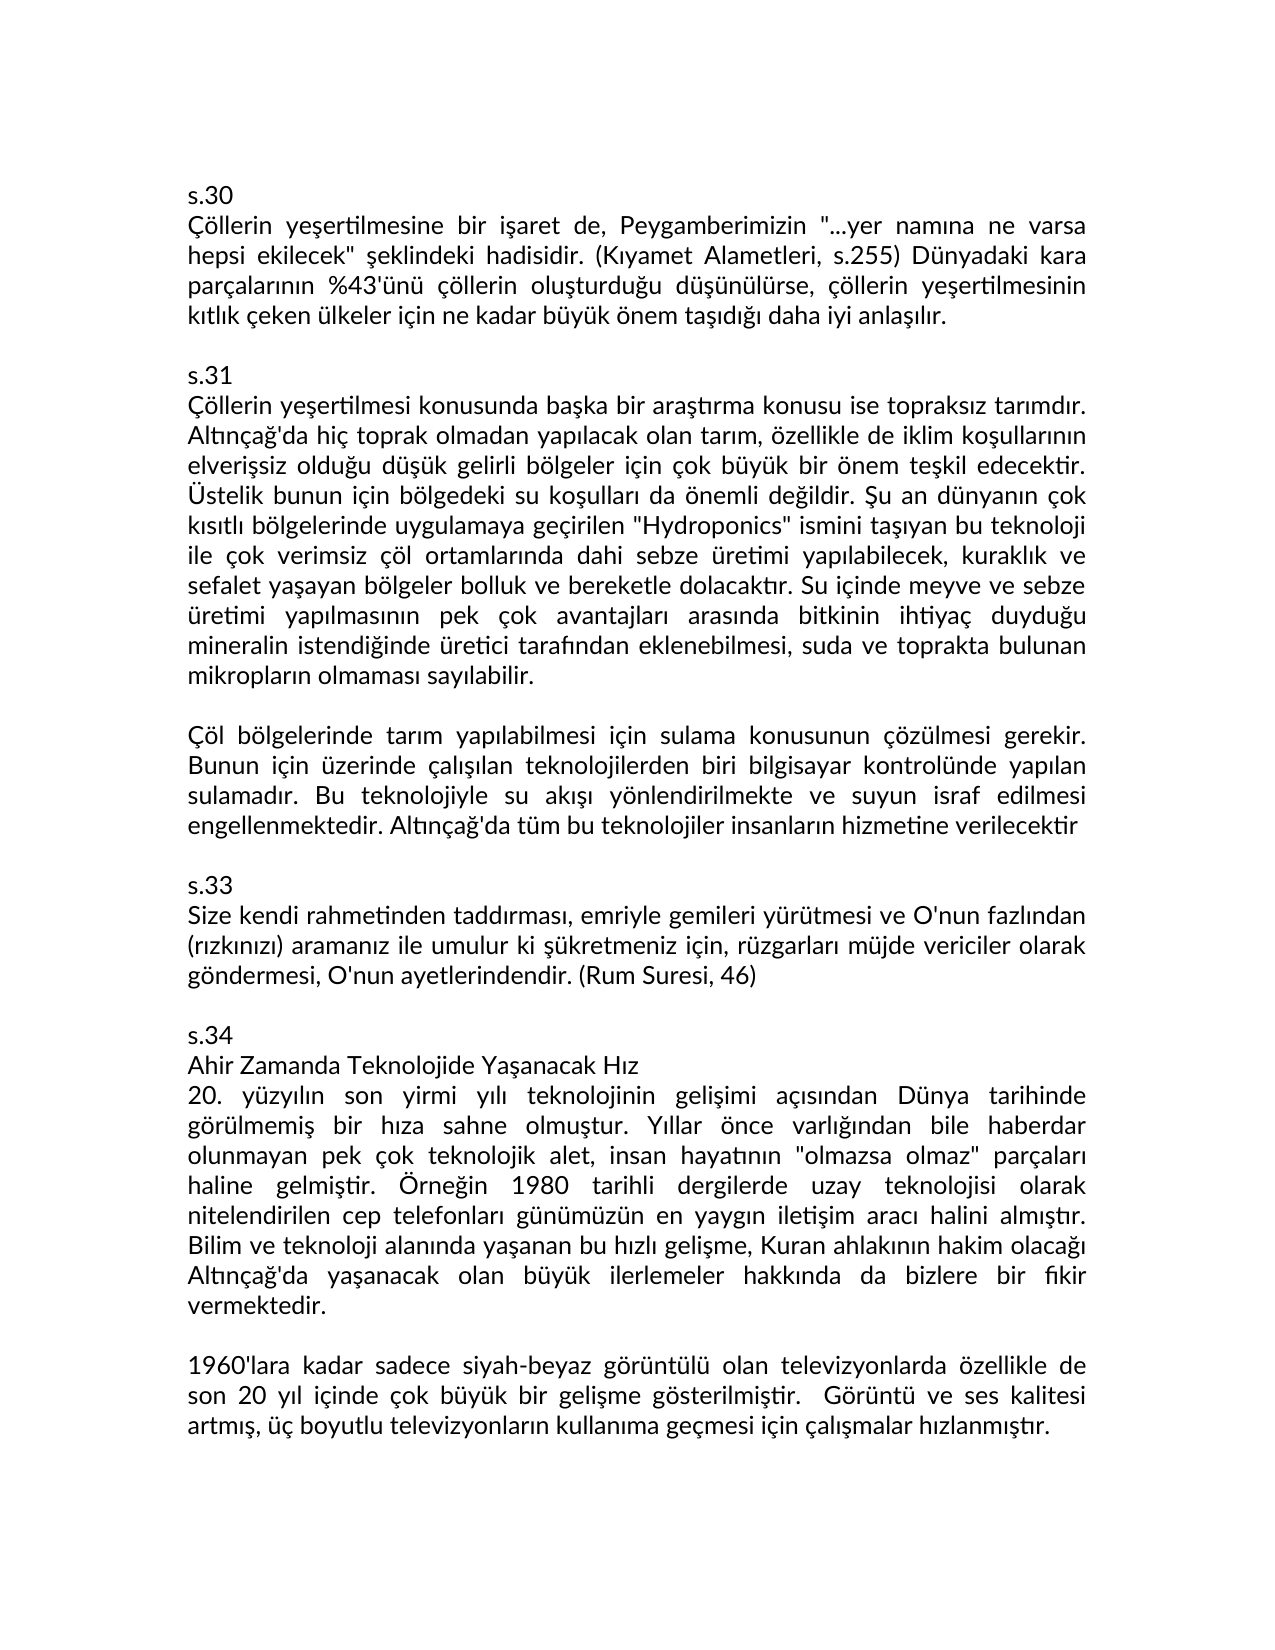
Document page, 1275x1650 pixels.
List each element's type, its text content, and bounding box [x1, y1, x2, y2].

text s.34 [187, 1020, 1087, 1050]
text s.33 [187, 870, 1087, 900]
text Çöl bölgelerinde tarım yapılabilmesi için sulama konusunun çözülmesi gerekir. Bunun için üzerinde çalışılan teknolojilerden biri bilgisayar kontrolünde yapılan sulamadır. Bu teknolojiyle su akışı yönlendirilmekte ve suyun israf edilmesi engellenmektedir. Altınçağ'da tüm bu teknolojiler insanların hizmetine verilecektir [187, 720, 1087, 840]
text Çöllerin yeşertilmesine bir işaret de, Peygamberimizin "...yer namına ne varsa hepsi ekilecek" şeklindeki hadisidir. (Kıyamet Alametleri, s.255) Dünyadaki kara parçalarının %43'ünü çöllerin oluşturduğu düşünülürse, çöllerin yeşertilmesinin kıtlık çeken ülkeler için ne kadar büyük önem taşıdığı daha iyi anlaşılır. [187, 210, 1087, 330]
text Çöllerin yeşertilmesi konusunda başka bir araştırma konusu ise topraksız tarımdır. Altınçağ'da hiç toprak olmadan yapılacak olan tarım, özellikle de iklim koşullarının elverişsiz olduğu düşük gelirli bölgeler için çok büyük bir önem teşkil edecektir. Üstelik bunun için bölgedeki su koşulları da önemli değildir. Şu an dünyanın çok kısıtlı bölgelerinde uygulamaya geçirilen "Hydroponics" ismini taşıyan bu teknoloji ile çok verimsiz çöl ortamlarında dahi sebze üretimi yapılabilecek, kuraklık ve sefalet yaşayan bölgeler bolluk ve bereketle dolacaktır. Su içinde meyve ve sebze üretimi yapılmasının pek çok avantajları arasında bitkinin ihtiyaç duyduğu mineralin istendiğinde üretici tarafından eklenebilmesi, suda ve toprakta bulunan mikropların olmaması sayılabilir. [187, 390, 1087, 690]
text 20. yüzyılın son yirmi yılı teknolojinin gelişimi açısından Dünya tarihinde görülmemiş bir hıza sahne olmuştur. Yıllar önce varlığından bile haberdar olunmayan pek çok teknolojik alet, insan hayatının "olmazsa olmaz" parçaları haline gelmiştir. Örneğin 1980 tarihli dergilerde uzay teknolojisi olarak nitelendirilen cep telefonları günümüzün en yaygın iletişim aracı halini almıştır. Bilim ve teknoloji alanında yaşanan bu hızlı gelişme, Kuran ahlakının hakim olacağı Altınçağ'da yaşanacak olan büyük ilerlemeler hakkında da bizlere bir fikir vermektedir. [187, 1080, 1087, 1320]
text 1960'lara kadar sadece siyah-beyaz görüntülü olan televizyonlarda özellikle de son 20 yıl içinde çok büyük bir gelişme gösterilmiştir. Görüntü ve ses kalitesi artmış, üç boyutlu televizyonların kullanıma geçmesi için çalışmalar hızlanmıştır. [187, 1350, 1087, 1440]
text s.31 [187, 360, 1087, 390]
text Ahir Zamanda Teknolojide Yaşanacak Hız [187, 1050, 1087, 1080]
text Size kendi rahmetinden taddırması, emriyle gemileri yürütmesi ve O'nun fazlından (rızkınızı) aramanız ile umulur ki şükretmeniz için, rüzgarları müjde vericiler olarak göndermesi, O'nun ayetlerindendir. (Rum Suresi, 46) [187, 900, 1087, 990]
text s.30 [187, 180, 1087, 210]
